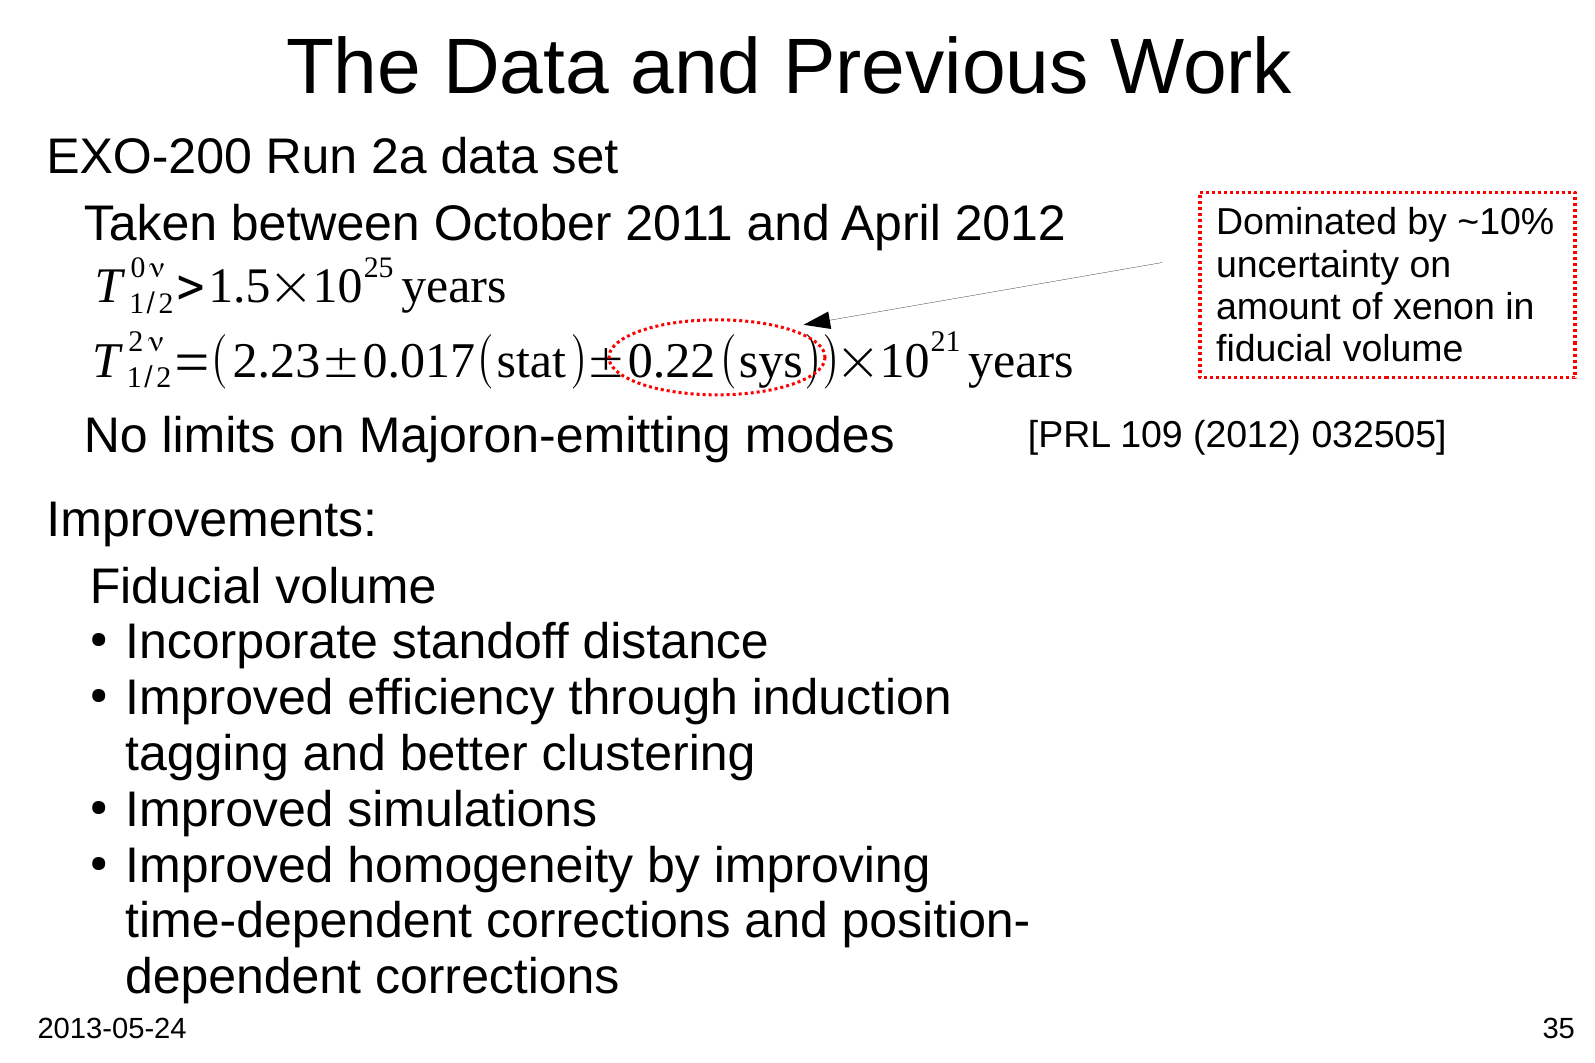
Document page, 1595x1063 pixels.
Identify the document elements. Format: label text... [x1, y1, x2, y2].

text_box Improvements: [31, 483, 413, 549]
text_box Taken between October 2011 and April 2012 [69, 187, 1088, 253]
title The Data and Previous Work [79, 19, 1501, 113]
text_box Fiducial volume Incorporate standoff distance Improved efficiency through induction tagging and better clustering Improved simulations Improved homogeneity by improving time-dependent corrections and position-dependent corrections [75, 550, 1051, 966]
text_box No limits on Majoron-emitting modes [69, 400, 1088, 465]
text_box [PRL 109 (2012) 032505] [1013, 406, 1463, 459]
text_box Dominated by ~10% uncertainty on amount of xenon in fiducial volume [1200, 192, 1576, 361]
chart [86, 324, 1081, 395]
text_box EXO-200 Run 2a data set [31, 120, 638, 186]
chart [89, 250, 514, 321]
